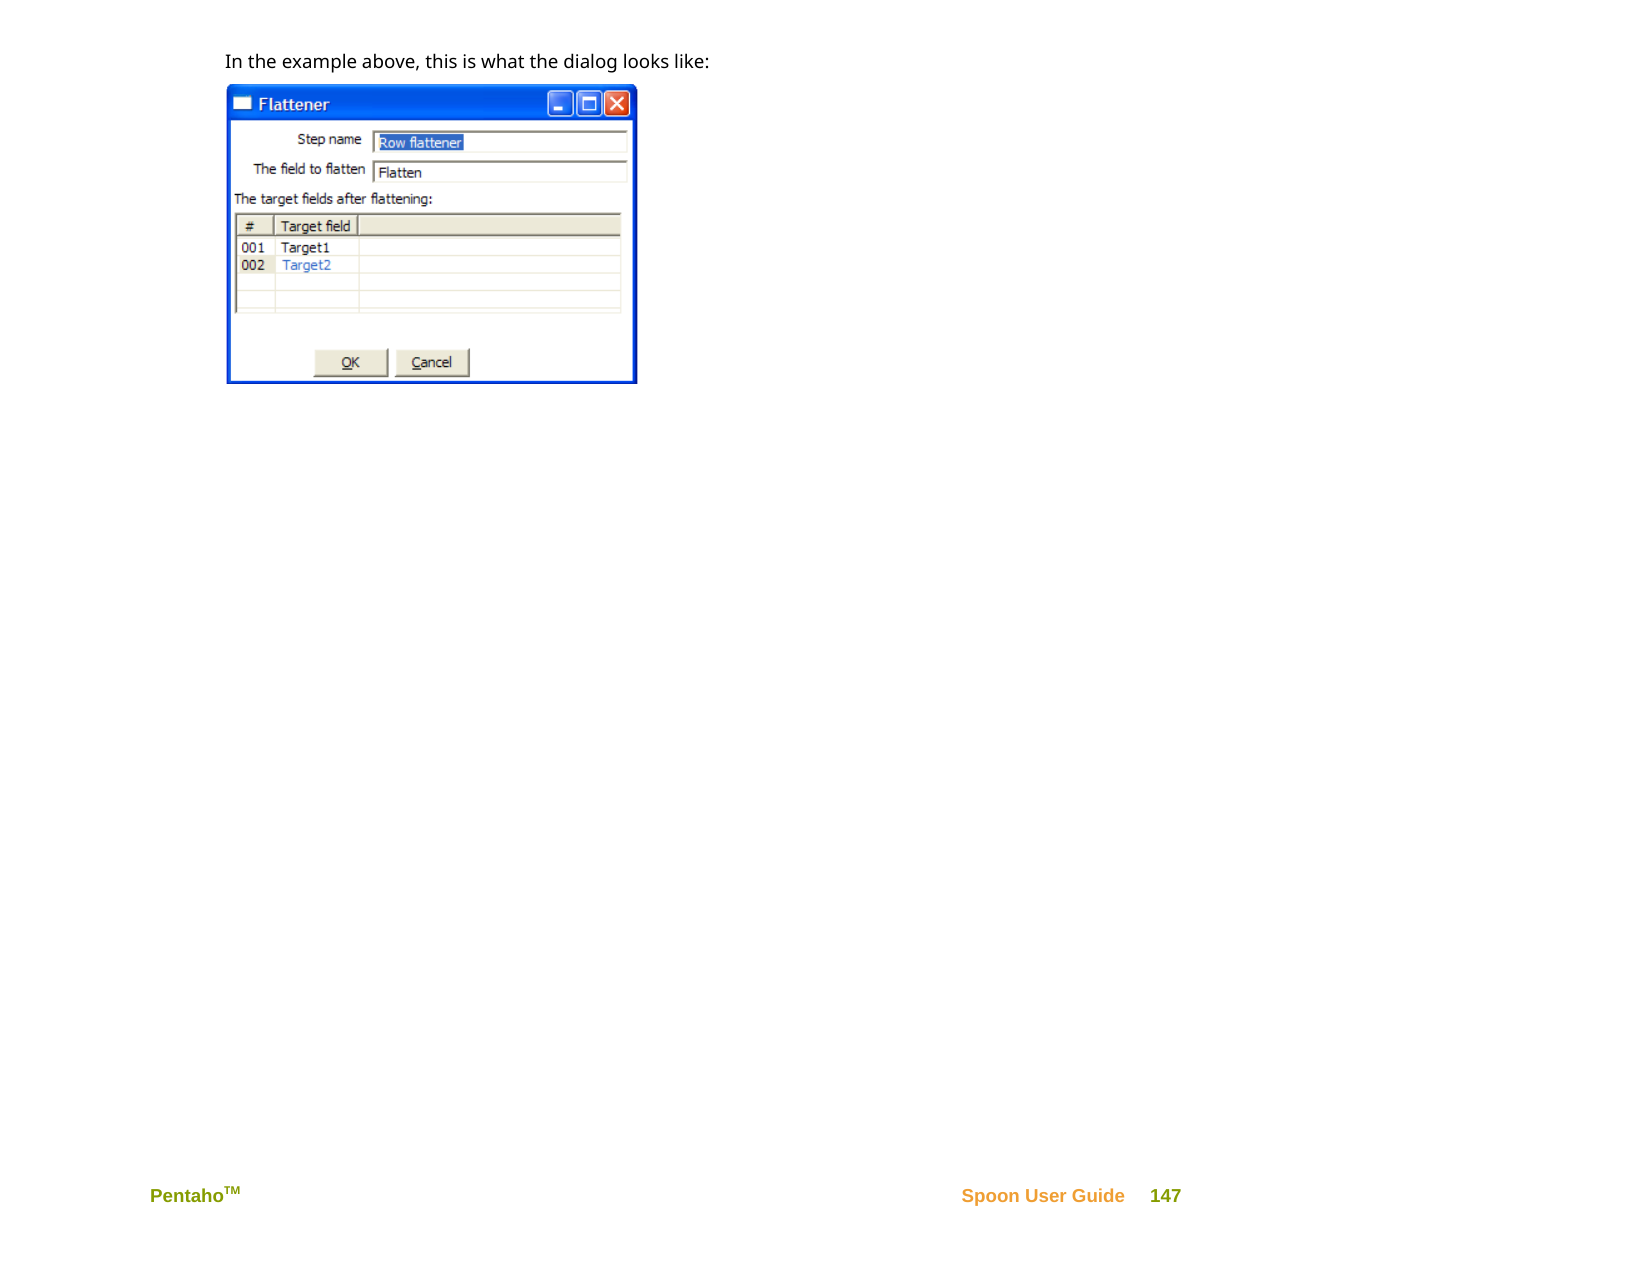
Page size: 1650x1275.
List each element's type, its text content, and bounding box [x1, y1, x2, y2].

text In the example above, this is what the dialog looks like: [225, 45, 1500, 74]
